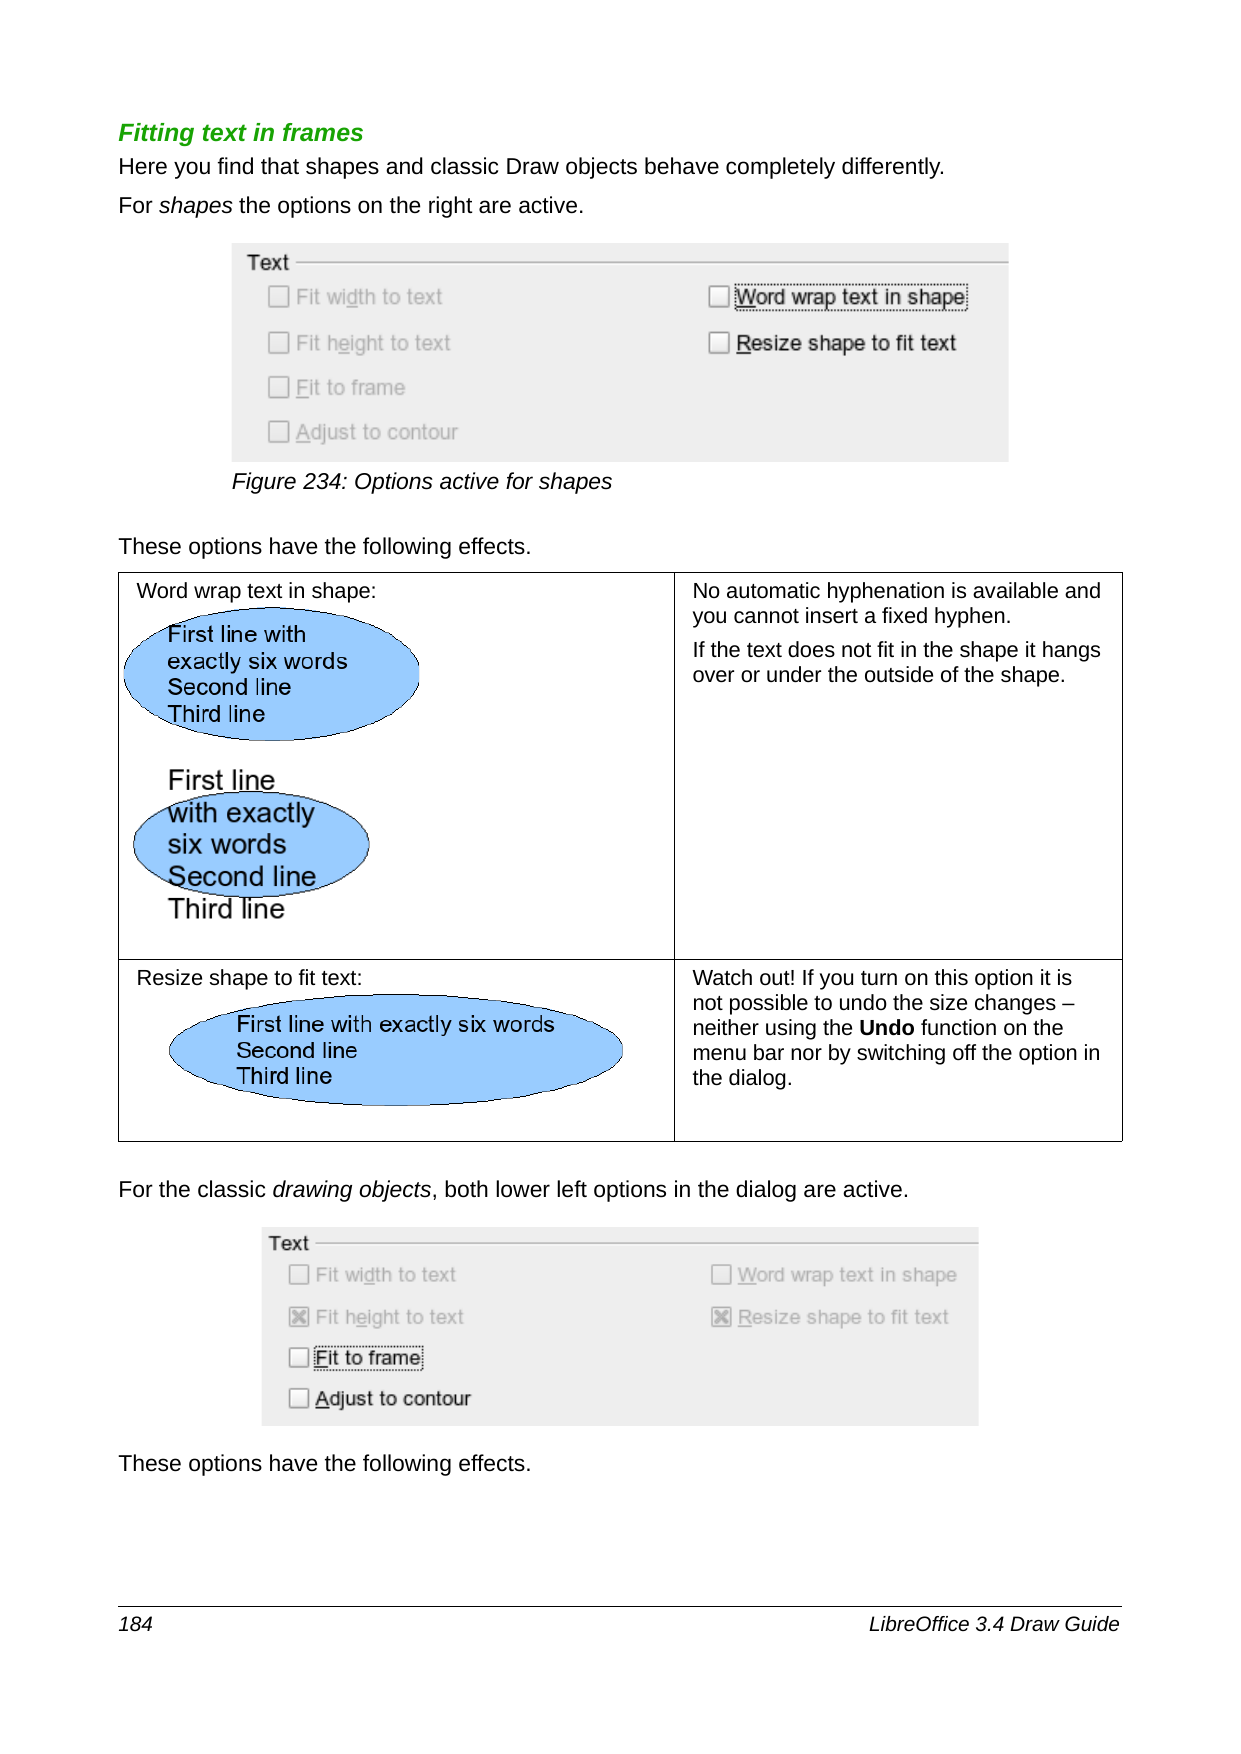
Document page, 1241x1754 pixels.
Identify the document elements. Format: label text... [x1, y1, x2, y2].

text For the classic drawing objects, both lower left options in the dialog are active. [118, 1176, 1122, 1203]
text Figure 234: Options active for shapes [232, 468, 1008, 494]
text These options have the following effects. [118, 533, 1122, 560]
table_cell Resize shape to fit text: [119, 960, 674, 1141]
text Here you find that shapes and classic Draw objects behave completely differently. [118, 153, 1122, 180]
picture [169, 994, 623, 1106]
subtitle Fitting text in frames [118, 118, 1122, 147]
text These options have the following effects. [118, 1450, 1122, 1477]
table_cell Watch out! If you turn on this option it is not possible to undo the size changes – neither using the Undo function on the menu bar nor by switching off the option in the dialog. [675, 960, 1122, 1141]
picture [133, 764, 370, 925]
picture [123, 607, 420, 741]
picture [231, 243, 1009, 462]
picture [261, 1227, 979, 1426]
table_header Word wrap text in shape: [119, 573, 674, 959]
table_header No automatic hyphenation is available and you cannot insert a fixed hyphen. If the text does not fit in the shape it hangs over or under the outside of the shape. [675, 573, 1122, 959]
text For shapes the options on the right are active. [118, 192, 1122, 218]
